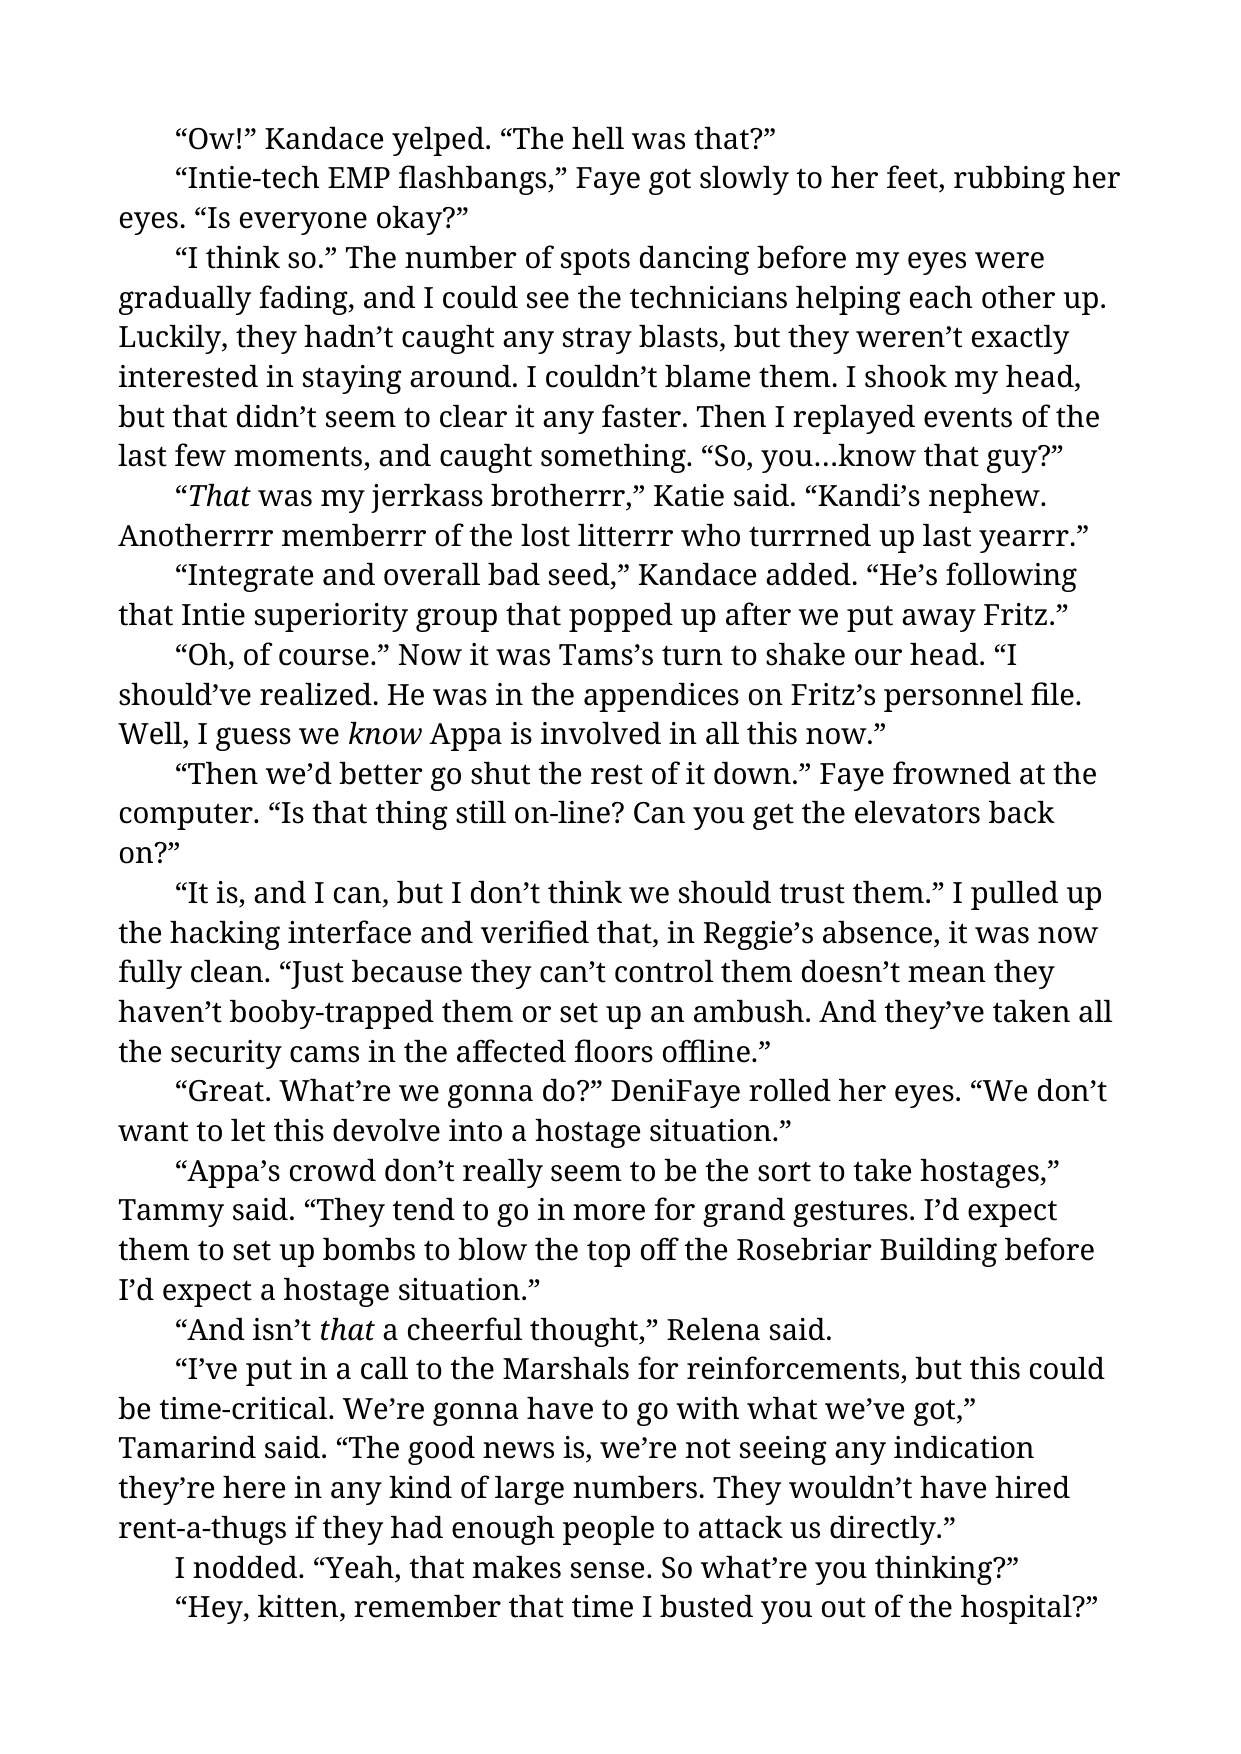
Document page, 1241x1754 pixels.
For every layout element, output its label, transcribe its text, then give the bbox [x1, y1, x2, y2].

text “Hey, kitten, remember that time I busted you out of the hospital?” [118, 1587, 1122, 1626]
text “Ow!” Kandace yelped. “The hell was that?” [118, 118, 1122, 158]
text “I’ve put in a call to the Marshals for reinforcements, but this could be time-critical. We’re gonna have to go with what we’ve got,” Tamarind said. “The good news is, we’re not seeing any indication they’re here in any kind of large numbers. They wouldn’t have hired rent-a-thugs if they had enough people to attack us directly.” [118, 1348, 1122, 1547]
text “Intie-tech EMP flashbangs,” Faye got slowly to her feet, rubbing her eyes. “Is everyone okay?” [118, 158, 1122, 237]
text “And isn’t that a cheerful thought,” Relena said. [118, 1309, 1122, 1348]
text “It is, and I can, but I don’t think we should trust them.” I pulled up the hacking interface and verified that, in Reggie’s absence, it was now fully clean. “Just because they can’t control them doesn’t mean they haven’t booby-trapped them or set up an ambush. And they’ve taken all the security cams in the affected floors offline.” [118, 872, 1122, 1071]
text I nodded. “Yeah, that makes sense. So what’re you thinking?” [118, 1547, 1122, 1587]
text “That was my jerrkass brotherrr,” Katie said. “Kandi’s nephew. Anotherrrr memberrr of the lost litterrr who turrrned up last yearrr.” [118, 475, 1122, 555]
text “I think so.” The number of spots dancing before my eyes were gradually fading, and I could see the technicians helping each other up. Luckily, they hadn’t caught any stray blasts, but they weren’t exactly interested in staying around. I couldn’t blame them. I shook my head, but that didn’t seem to clear it any faster. Then I replayed events of the last few moments, and caught something. “So, you…know that guy?” [118, 237, 1122, 475]
text “Integrate and overall bad seed,” Kandace added. “He’s following that Intie superiority group that popped up after we put away Fritz.” [118, 555, 1122, 634]
text “Appa’s crowd don’t really seem to be the sort to take hostages,” Tammy said. “They tend to go in more for grand gestures. I’d expect them to set up bombs to blow the top off the Rosebriar Building before I’d expect a hostage situation.” [118, 1150, 1122, 1309]
text “Great. What’re we gonna do?” DeniFaye rolled her eyes. “We don’t want to let this devolve into a hostage situation.” [118, 1071, 1122, 1150]
text “Then we’d better go shut the rest of it down.” Faye frowned at the computer. “Is that thing still on-line? Can you get the elevators back on?” [118, 753, 1122, 872]
text “Oh, of course.” Now it was Tams’s turn to shake our head. “I should’ve realized. He was in the appendices on Fritz’s personnel file. Well, I guess we know Appa is involved in all this now.” [118, 634, 1122, 753]
